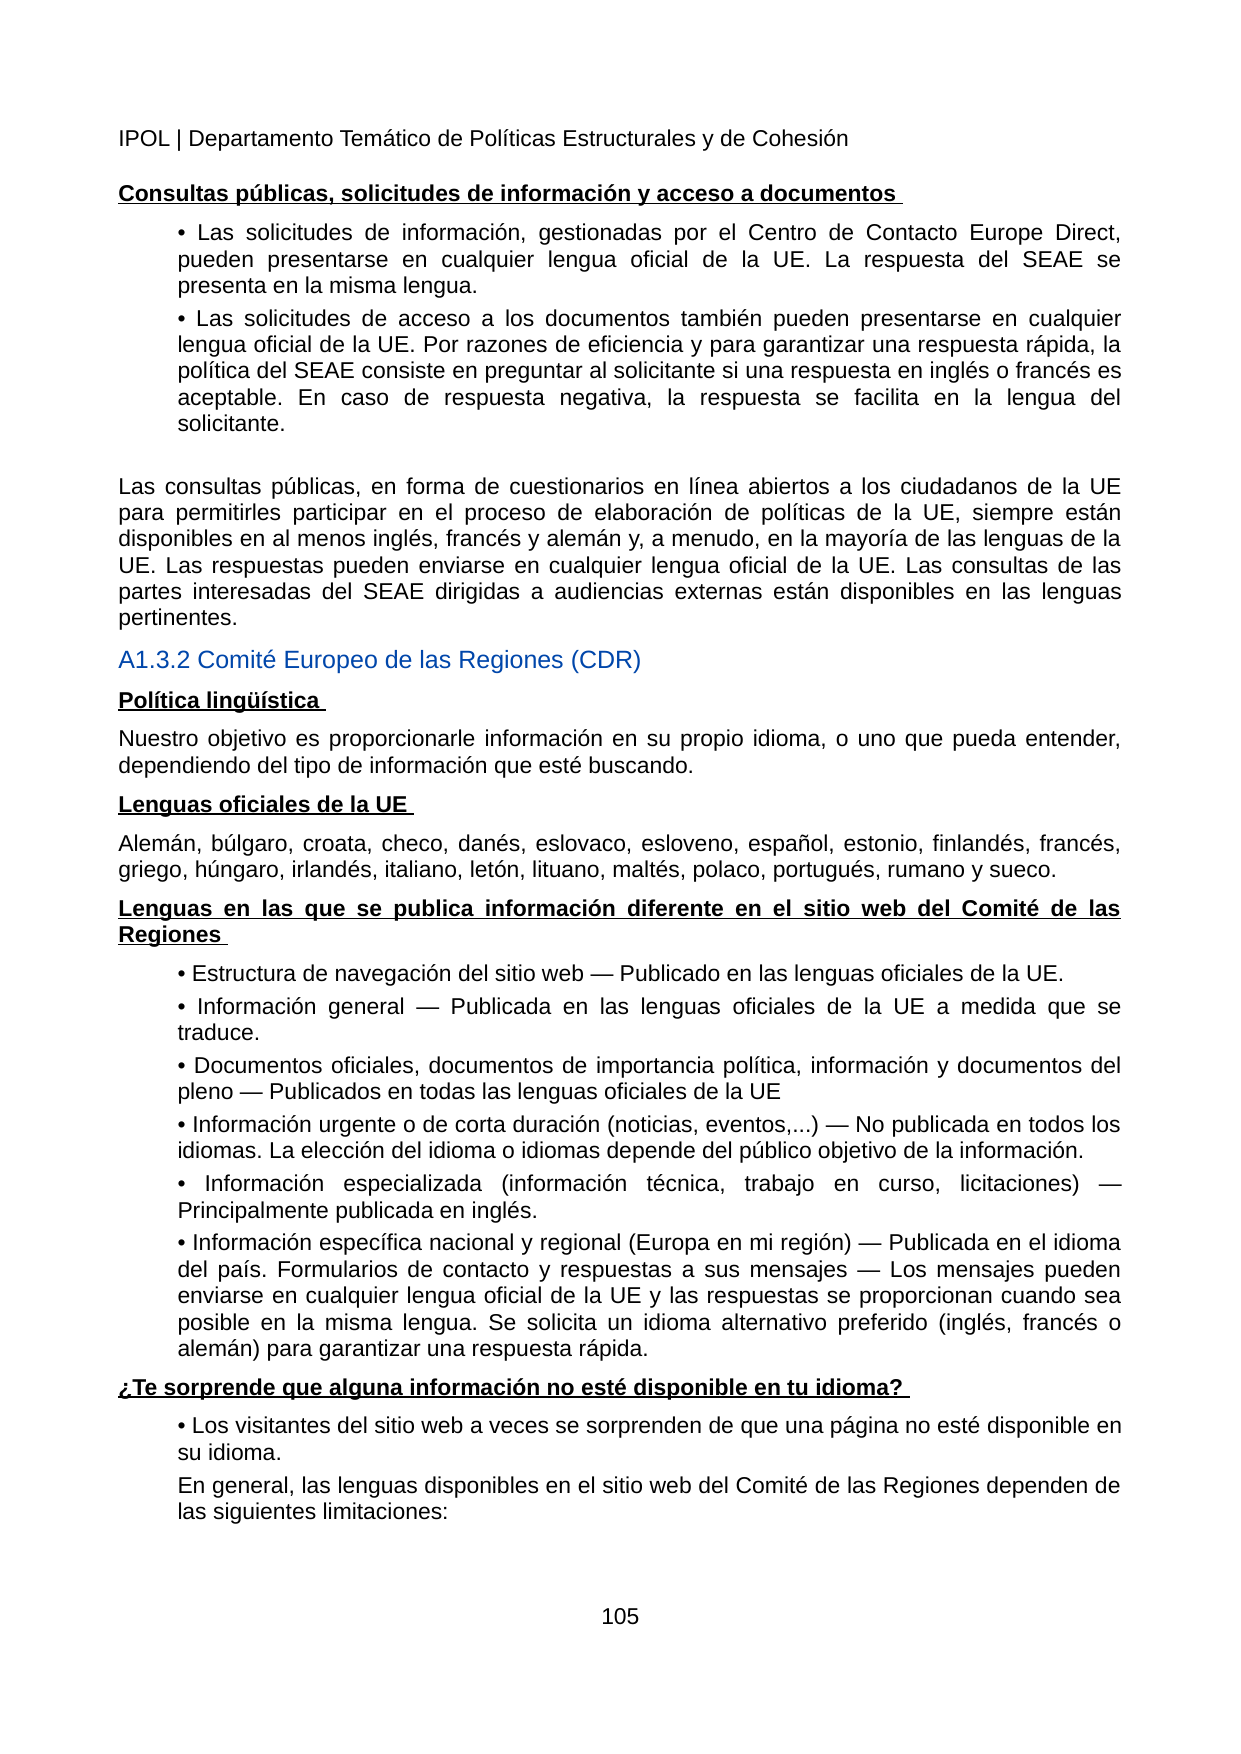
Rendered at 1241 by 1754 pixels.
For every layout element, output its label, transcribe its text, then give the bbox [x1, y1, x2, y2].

text Alemán, búlgaro, croata, checo, danés, eslovaco, esloveno, español, estonio, finlandés, francés, griego, húngaro, irlandés, italiano, letón, lituano, maltés, polaco, portugués, rumano y sueco. [118, 829, 1122, 882]
subtitle ¿Te sorprende que alguna información no esté disponible en tu idioma? [118, 1374, 1122, 1400]
subtitle A1.3.2 Comité Europeo de las Regiones (CDR) [118, 645, 1122, 674]
text En general, las lenguas disponibles en el sitio web del Comité de las Regiones dependen de las siguientes limitaciones: [177, 1472, 1122, 1524]
text • Información urgente o de corta duración (noticias, eventos,...) — No publicada en todos los idiomas. La elección del idioma o idiomas depende del público objetivo de la información. [177, 1111, 1122, 1164]
text • Información especializada (información técnica, trabajo en curso, licitaciones) — Principalmente publicada en inglés. [177, 1170, 1122, 1223]
text Nuestro objetivo es proporcionarle información en su propio idioma, o uno que pueda entender, dependiendo del tipo de información que esté buscando. [118, 725, 1122, 778]
text • Las solicitudes de acceso a los documentos también pueden presentarse en cualquier lengua oficial de la UE. Por razones de eficiencia y para garantizar una respuesta rápida, la política del SEAE consiste en preguntar al solicitante si una respuesta en inglés o francés es aceptable. En caso de respuesta negativa, la respuesta se facilita en la lengua del solicitante. [177, 305, 1122, 437]
subtitle Consultas públicas, solicitudes de información y acceso a documentos [118, 180, 1122, 207]
text • Información específica nacional y regional (Europa en mi región) — Publicada en el idioma del país. Formularios de contacto y respuestas a sus mensajes — Los mensajes pueden enviarse en cualquier lengua oficial de la UE y las respuestas se proporcionan cuando sea posible en la misma lengua. Se solicita un idioma alternativo preferido (inglés, francés o alemán) para garantizar una respuesta rápida. [177, 1229, 1122, 1361]
subtitle Lenguas oficiales de la UE [118, 791, 1122, 817]
text • Documentos oficiales, documentos de importancia política, información y documentos del pleno — Publicados en todas las lenguas oficiales de la UE [177, 1052, 1122, 1104]
text • Los visitantes del sitio web a veces se sorprenden de que una página no esté disponible en su idioma. [177, 1412, 1122, 1465]
text • Información general — Publicada en las lenguas oficiales de la UE a medida que se traduce. [177, 993, 1122, 1045]
text Las consultas públicas, en forma de cuestionarios en línea abiertos a los ciudadanos de la UE para permitirles participar en el proceso de elaboración de políticas de la UE, siempre están disponibles en al menos inglés, francés y alemán y, a menudo, en la mayoría de las lenguas de la UE. Las respuestas pueden enviarse en cualquier lengua oficial de la UE. Las consultas de las partes interesadas del SEAE dirigidas a audiencias externas están disponibles en las lenguas pertinentes. [118, 473, 1122, 631]
subtitle Política lingüística [118, 687, 1122, 713]
text • Las solicitudes de información, gestionadas por el Centro de Contacto Europe Direct, pueden presentarse en cualquier lengua oficial de la UE. La respuesta del SEAE se presenta en la misma lengua. [177, 219, 1122, 298]
subtitle Lenguas en las que se publica información diferente en el sitio web del Comité de las Regiones [118, 895, 1122, 947]
text • Estructura de navegación del sitio web — Publicado en las lenguas oficiales de la UE. [177, 960, 1122, 986]
